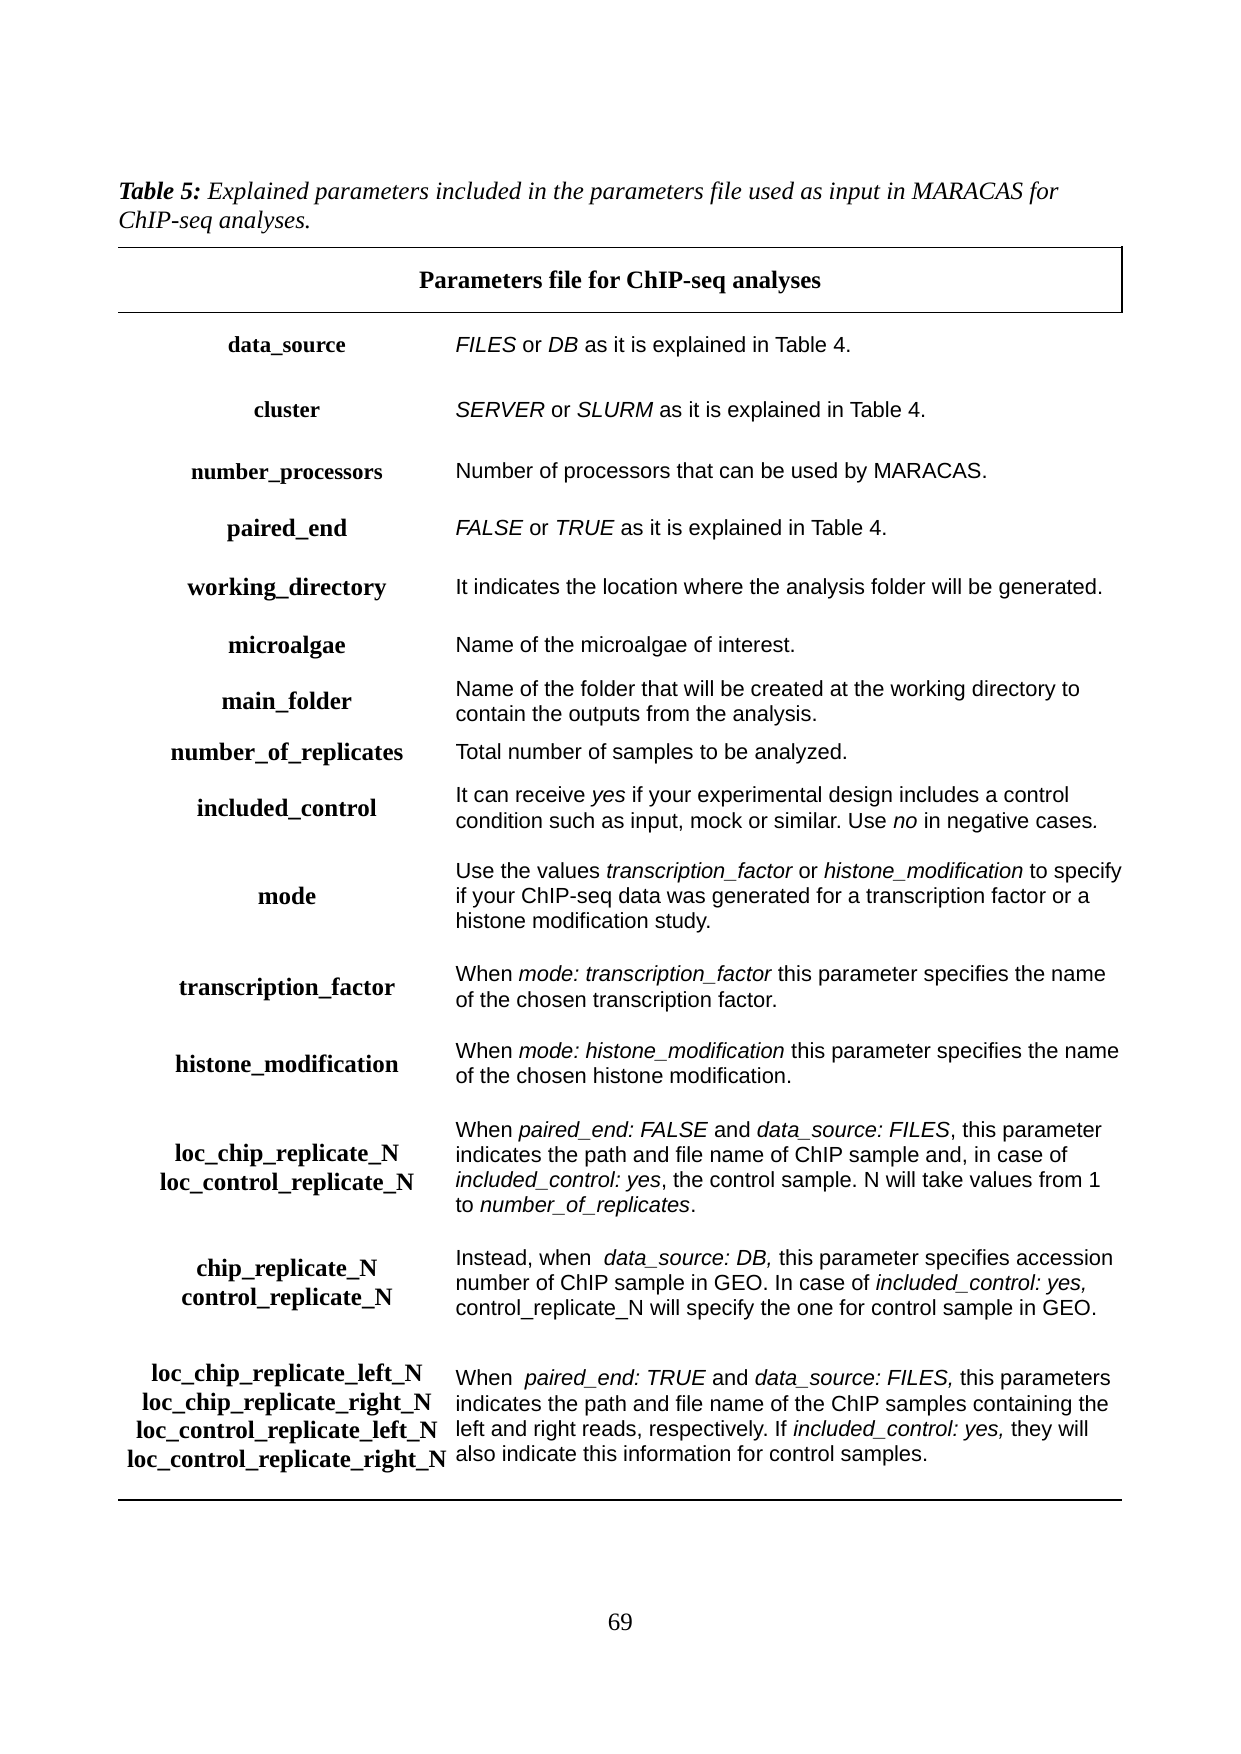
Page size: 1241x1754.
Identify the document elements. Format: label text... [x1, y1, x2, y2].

table_cell number_of_replicates [118, 731, 455, 772]
table_cell Name of the folder that will be created at the working directory to contain the outputs from the analysis. [455, 671, 1122, 731]
table_cell Name of the microalgae of interest. [455, 619, 1122, 671]
table_cell main_folder [118, 671, 455, 731]
text Table 5: Explained parameters included in the parameters file used as input in MARACAS for ChIP-seq analyses. [118, 176, 1122, 234]
table_cell loc_chip_replicate_N loc_control_replicate_N [118, 1102, 455, 1232]
table_cell loc_chip_replicate_left_N loc_chip_replicate_right_N loc_control_replicate_left_N loc_control_replicate_right_N [118, 1333, 455, 1499]
table_cell When mode: histone_modification this parameter specifies the name of the chosen histone modification. [455, 1025, 1122, 1102]
table_cell FILES or DB as it is explained in Table 4. [455, 313, 1122, 377]
table_cell FALSE or TRUE as it is explained in Table 4. [455, 500, 1122, 554]
table_cell When paired_end: FALSE and data_source: FILES, this parameter indicates the path and file name of ChIP sample and, in case of included_control: yes, the control sample. N will take values from 1 to number_of_replicates. [455, 1102, 1122, 1232]
table_cell Use the values transcription_factor or histone_modification to specify if your ChIP-seq data was generated for a transcription factor or a histone modification study. [455, 843, 1122, 948]
table_cell It indicates the location where the analysis folder will be generated. [455, 554, 1122, 619]
table_cell mode [118, 843, 455, 948]
table_cell paired_end [118, 500, 455, 554]
table_cell Number of processors that can be used by MARACAS. [455, 442, 1122, 500]
table_cell chip_replicate_N control_replicate_N [118, 1232, 455, 1332]
table_cell When mode: transcription_factor this parameter specifies the name of the chosen transcription factor. [455, 948, 1122, 1025]
table_cell number_processors [118, 442, 455, 500]
table_cell Total number of samples to be analyzed. [455, 731, 1122, 772]
table_header Parameters file for ChIP-seq analyses [118, 248, 1121, 311]
table_cell SERVER or SLURM as it is explained in Table 4. [455, 377, 1122, 442]
table_cell It can receive yes if your experimental design includes a control condition such as input, mock or similar. Use no in negative cases. [455, 773, 1122, 843]
table_cell Instead, when data_source: DB, this parameter specifies accession number of ChIP sample in GEO. In case of included_control: yes, control_replicate_N will specify the one for control sample in GEO. [455, 1232, 1122, 1332]
table_cell cluster [118, 377, 455, 442]
table_cell histone_modification [118, 1025, 455, 1102]
table_cell microalgae [118, 619, 455, 671]
table_cell When paired_end: TRUE and data_source: FILES, this parameters indicates the path and file name of the ChIP samples containing the left and right reads, respectively. If included_control: yes, they will also indicate this information for control samples. [455, 1333, 1122, 1499]
table_cell working_directory [118, 554, 455, 619]
table_cell data_source [118, 313, 455, 377]
table_cell included_control [118, 773, 455, 843]
table_cell transcription_factor [118, 948, 455, 1025]
